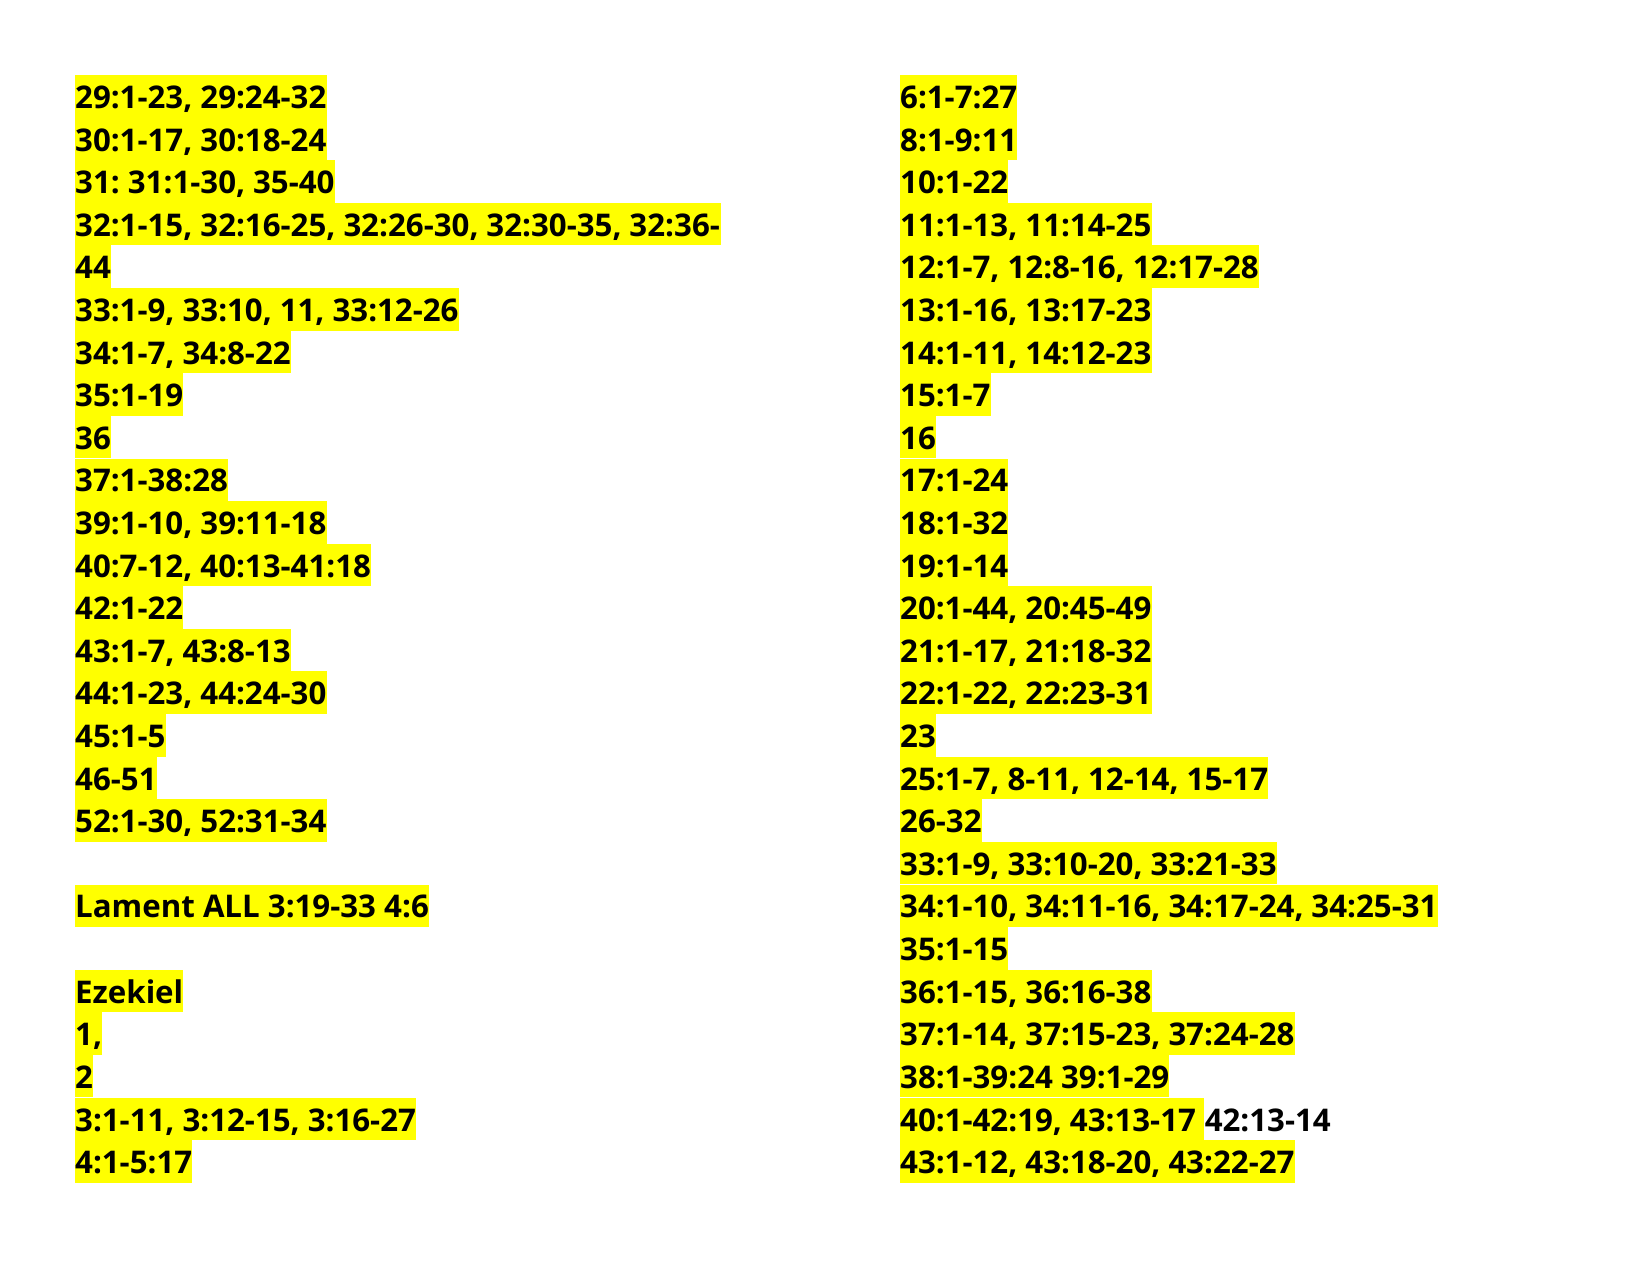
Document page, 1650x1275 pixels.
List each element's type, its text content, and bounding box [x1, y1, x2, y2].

text 40:1-42:19, 43:13-17 42:13-14 [900, 1097, 1575, 1140]
text 23 [900, 714, 1575, 757]
text 39:1-10, 39:11-18 [75, 501, 750, 544]
text 17:1-24 [900, 458, 1575, 501]
text 4:1-5:17 [75, 1140, 750, 1183]
text 16 [900, 416, 1575, 458]
text 29:1-23, 29:24-32 [75, 75, 750, 118]
text 3:1-11, 3:12-15, 3:16-27 [75, 1097, 750, 1140]
text 8:1-9:11 [900, 118, 1575, 160]
text 43:1-12, 43:18-20, 43:22-27 [900, 1140, 1575, 1183]
text 32:1-15, 32:16-25, 32:26-30, 32:30-35, 32:36-44 [75, 203, 750, 288]
text 20:1-44, 20:45-49 [900, 586, 1575, 629]
text 36 [75, 416, 750, 458]
text 35:1-19 [75, 373, 750, 416]
text Ezekiel [75, 970, 750, 1012]
text Lament ALL 3:19-33 4:6 [75, 884, 750, 927]
text 52:1-30, 52:31-34 [75, 799, 750, 842]
text 44:1-23, 44:24-30 [75, 671, 750, 714]
text 45:1-5 [75, 714, 750, 757]
text 35:1-15 [900, 927, 1575, 970]
text 34:1-10, 34:11-16, 34:17-24, 34:25-31 [900, 884, 1575, 927]
text 42:1-22 [75, 586, 750, 629]
text 25:1-7, 8-11, 12-14, 15-17 [900, 757, 1575, 799]
text 15:1-7 [900, 373, 1575, 416]
text 40:7-12, 40:13-41:18 [75, 544, 750, 586]
text 34:1-7, 34:8-22 [75, 331, 750, 373]
text 46-51 [75, 757, 750, 799]
text 1, [75, 1012, 750, 1055]
text 11:1-13, 11:14-25 [900, 203, 1575, 245]
text 14:1-11, 14:12-23 [900, 331, 1575, 373]
text 37:1-38:28 [75, 458, 750, 501]
text 6:1-7:27 [900, 75, 1575, 118]
text 31: 31:1-30, 35-40 [75, 160, 750, 203]
text 2 [75, 1055, 750, 1097]
text 13:1-16, 13:17-23 [900, 288, 1575, 331]
text 22:1-22, 22:23-31 [900, 671, 1575, 714]
text 33:1-9, 33:10-20, 33:21-33 [900, 842, 1575, 884]
text 33:1-9, 33:10, 11, 33:12-26 [75, 288, 750, 331]
text 26-32 [900, 799, 1575, 842]
text 37:1-14, 37:15-23, 37:24-28 [900, 1012, 1575, 1055]
text 30:1-17, 30:18-24 [75, 118, 750, 160]
text 21:1-17, 21:18-32 [900, 629, 1575, 671]
text 36:1-15, 36:16-38 [900, 970, 1575, 1012]
text 19:1-14 [900, 544, 1575, 586]
text 18:1-32 [900, 501, 1575, 544]
text 12:1-7, 12:8-16, 12:17-28 [900, 245, 1575, 288]
text 10:1-22 [900, 160, 1575, 203]
text 43:1-7, 43:8-13 [75, 629, 750, 671]
text 38:1-39:24 39:1-29 [900, 1055, 1575, 1097]
